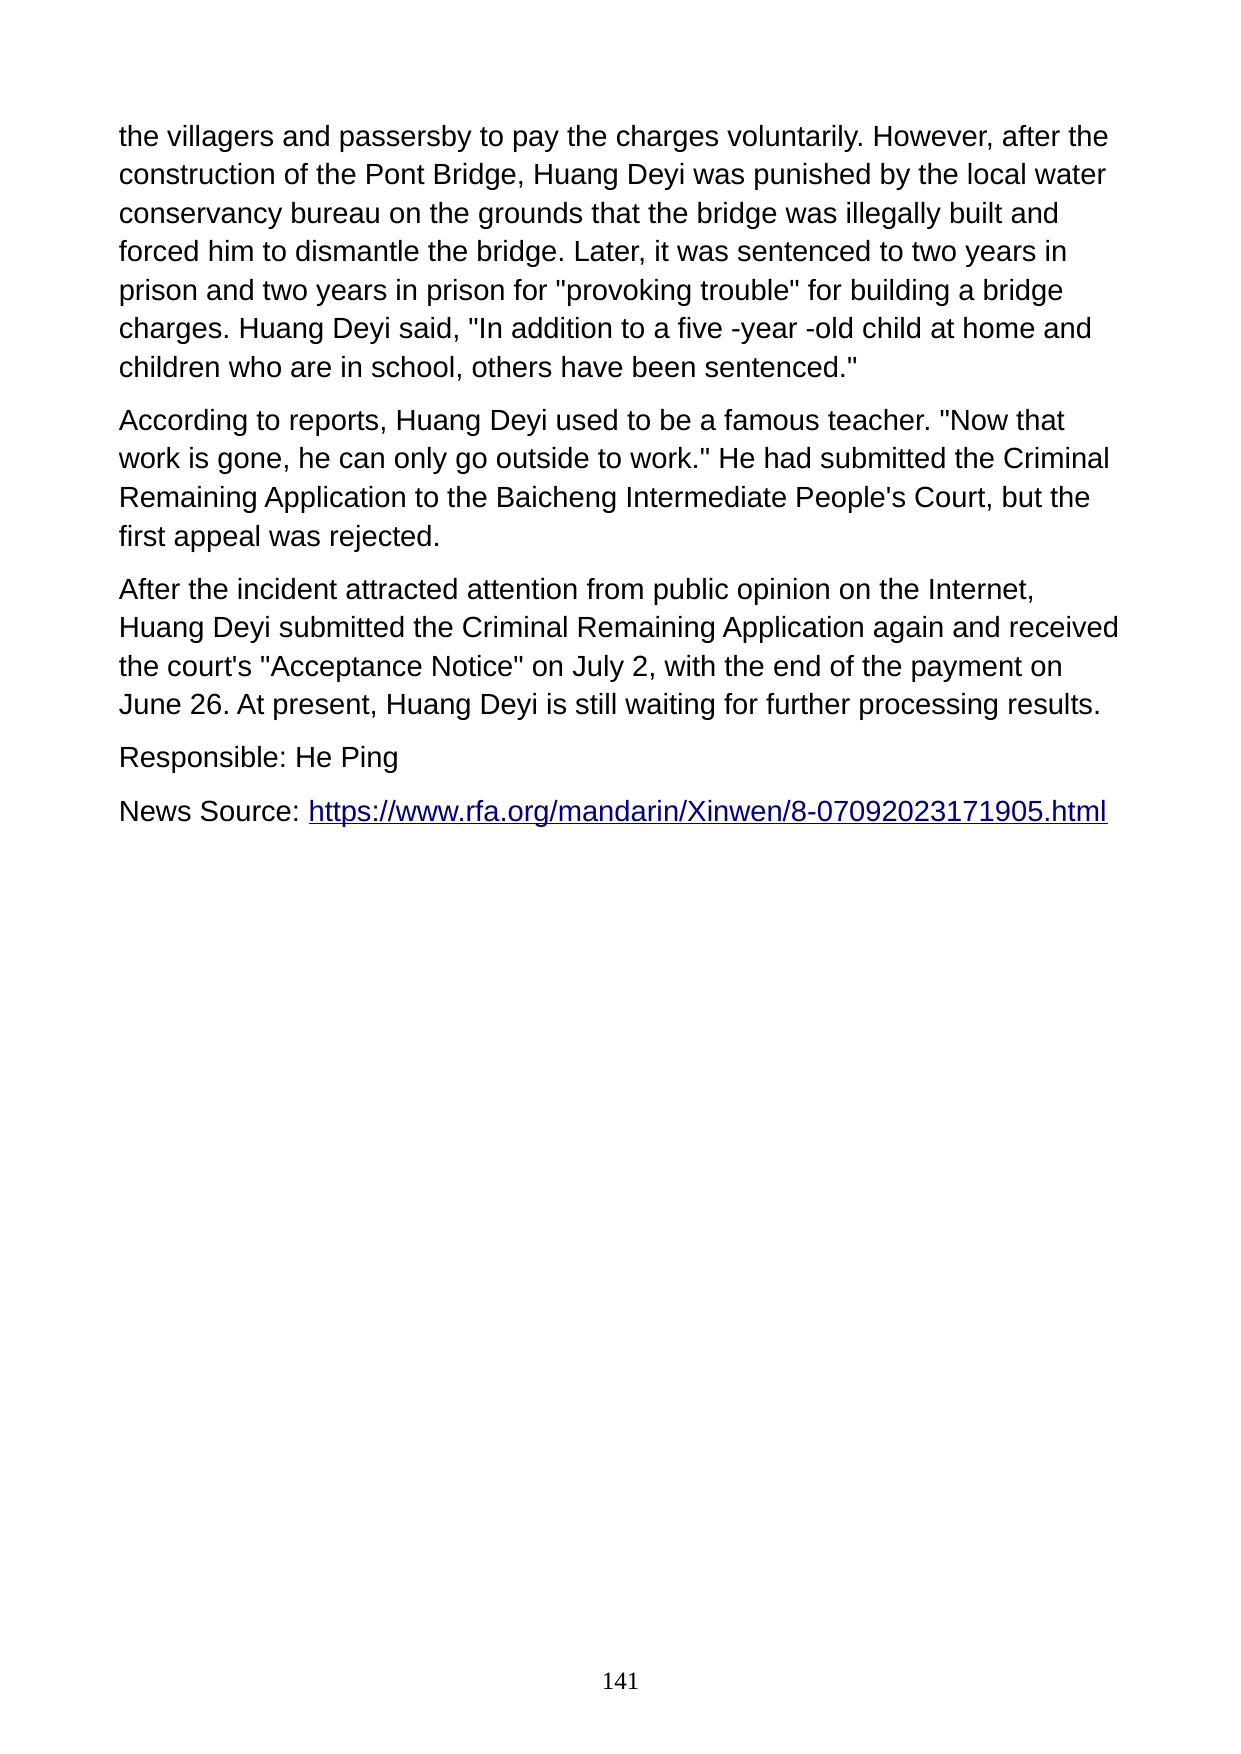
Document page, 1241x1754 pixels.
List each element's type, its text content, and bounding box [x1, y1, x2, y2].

text After the incident attracted attention from public opinion on the Internet, Huang Deyi submitted the Criminal Remaining Application again and received the court's "Acceptance Notice" on July 2, with the end of the payment on June 26. At present, Huang Deyi is still waiting for further processing results. [118, 572, 1122, 721]
text According to reports, Huang Deyi used to be a famous teacher. "Now that work is gone, he can only go outside to work." He had submitted the Criminal Remaining Application to the Baicheng Intermediate People's Court, but the first appeal was rejected. [118, 403, 1122, 552]
text News Source: https://www.rfa.org/mandarin/Xinwen/8-07092023171905.html [118, 793, 1122, 827]
text the villagers and passersby to pay the charges voluntarily. However, after the construction of the Pont Bridge, Huang Deyi was punished by the local water conservancy bureau on the grounds that the bridge was illegally built and forced him to dismantle the bridge. Later, it was sentenced to two years in prison and two years in prison for "provoking trouble" for building a bridge charges. Huang Deyi said, "In addition to a five -year -old child at home and children who are in school, others have been sentenced." [118, 118, 1122, 383]
text Responsible: He Ping [118, 740, 1122, 774]
